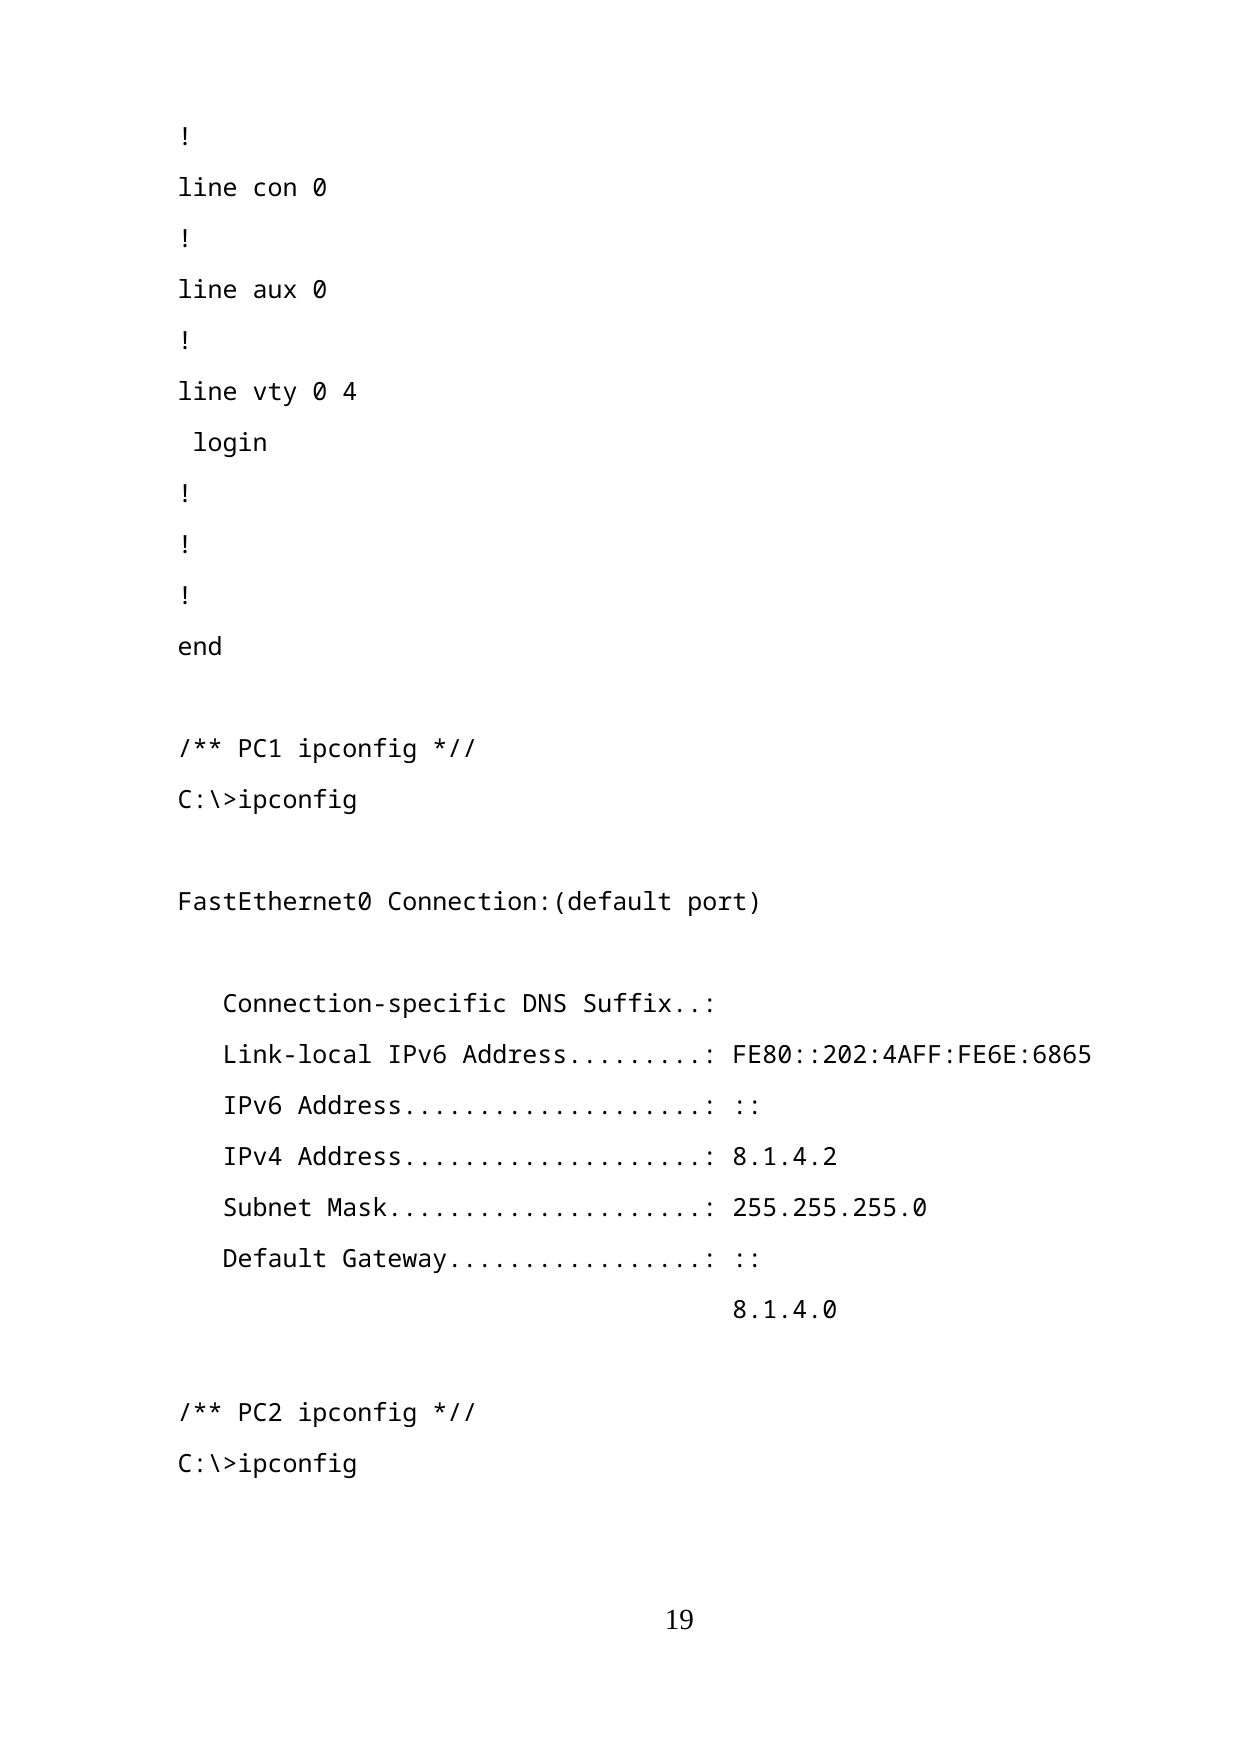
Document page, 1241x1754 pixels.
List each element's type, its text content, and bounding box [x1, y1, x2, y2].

text login [177, 424, 1181, 458]
text ! [177, 322, 1181, 356]
text /** PC2 ipconfig *// [177, 1394, 1181, 1428]
text C:\>ipconfig [177, 782, 1181, 816]
text end [177, 628, 1181, 663]
text line con 0 [177, 169, 1181, 203]
text ! [177, 220, 1181, 254]
text ! [177, 526, 1181, 561]
text line vty 0 4 [177, 373, 1181, 407]
text 8.1.4.0 [177, 1292, 1181, 1326]
text ! [177, 118, 1181, 152]
text ! [177, 475, 1181, 509]
text IPv6 Address....................: :: [177, 1088, 1181, 1122]
text Subnet Mask.....................: 255.255.255.0 [177, 1190, 1181, 1224]
text FastEthernet0 Connection:(default port) [177, 884, 1181, 918]
text /** PC1 ipconfig *// [177, 731, 1181, 765]
text Default Gateway.................: :: [177, 1241, 1181, 1275]
text Connection-specific DNS Suffix..: [177, 986, 1181, 1020]
text ! [177, 577, 1181, 612]
text C:\>ipconfig [177, 1445, 1181, 1479]
text IPv4 Address....................: 8.1.4.2 [177, 1139, 1181, 1173]
text line aux 0 [177, 271, 1181, 305]
text Link-local IPv6 Address.........: FE80::202:4AFF:FE6E:6865 [177, 1037, 1181, 1071]
